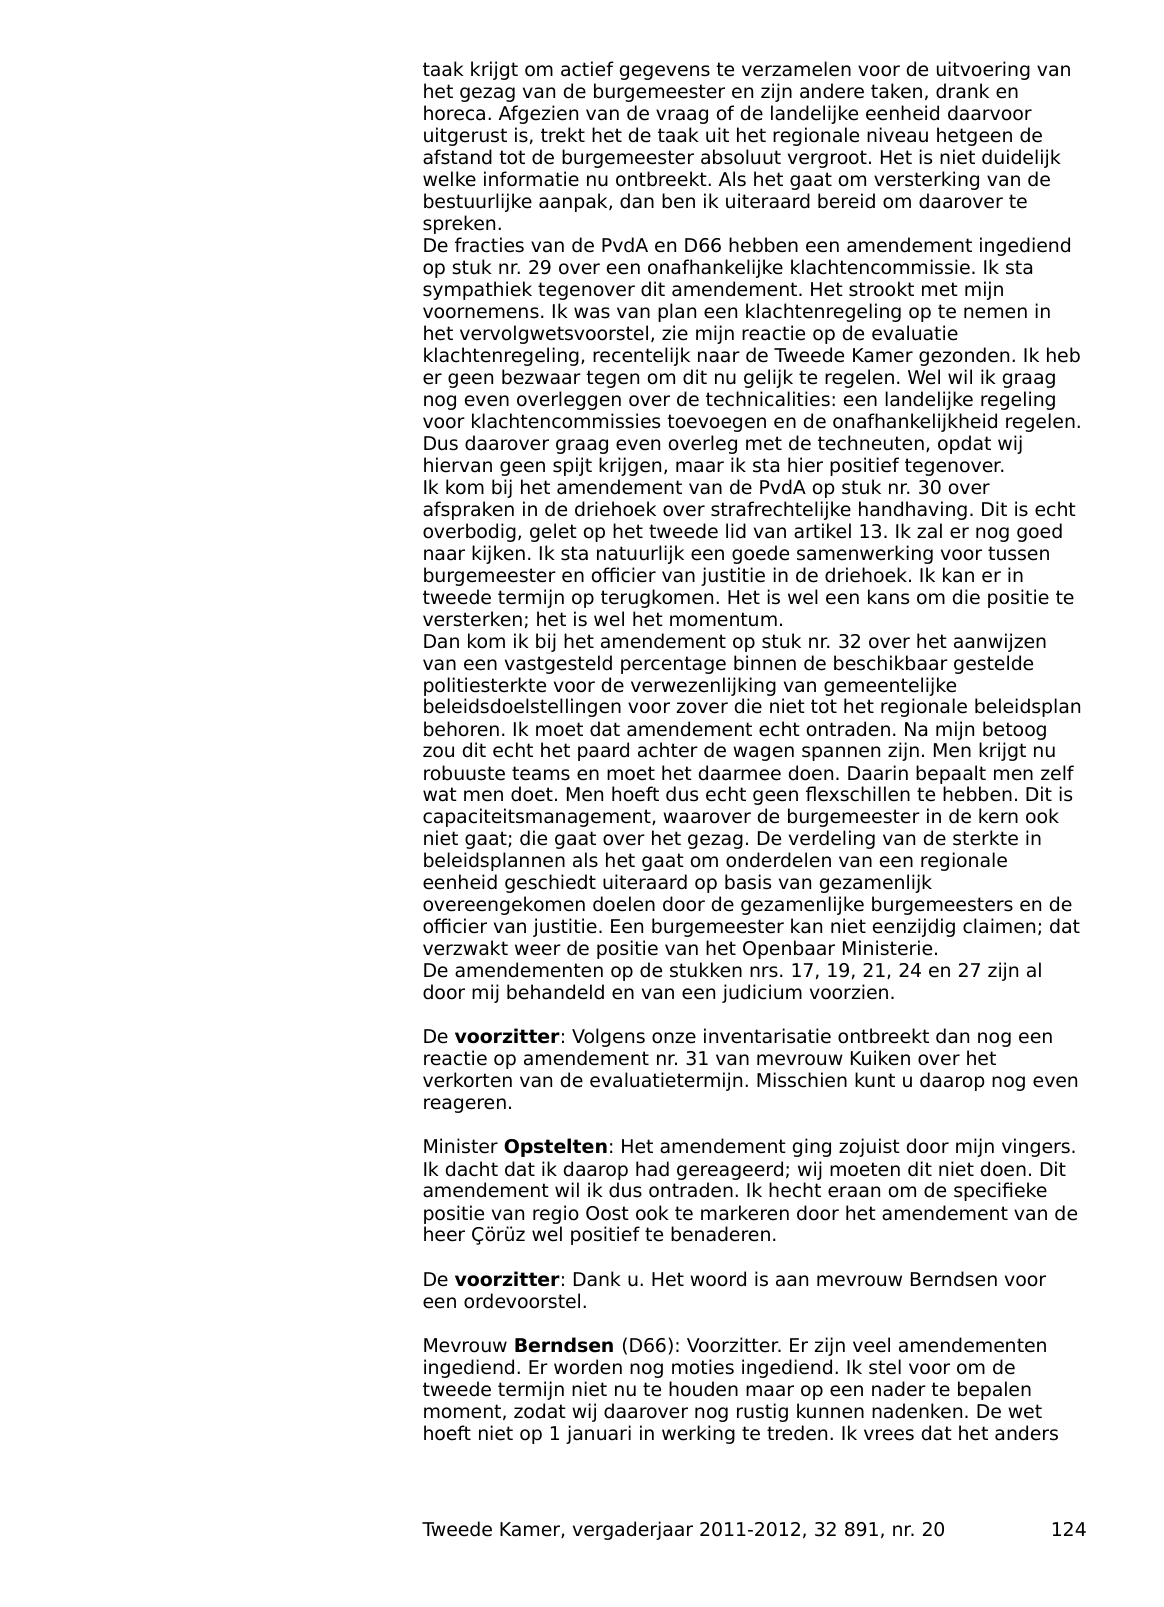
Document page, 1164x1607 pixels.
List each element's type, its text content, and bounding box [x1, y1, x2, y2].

text Minister Opstelten: Het amendement ging zojuist door mijn vingers. Ik dacht dat ik daarop had gereageerd; wij moeten dit niet doen. Dit amendement wil ik dus ontraden. Ik hecht eraan om de specifieke positie van regio Oost ook te markeren door het amendement van de heer Çörüz wel positief te benaderen. [422, 1136, 1087, 1246]
text De fracties van de PvdA en D66 hebben een amendement ingediend op stuk nr. 29 over een onafhankelijke klachtencommissie. Ik sta sympathiek tegenover dit amendement. Het strookt met mijn voornemens. Ik was van plan een klachtenregeling op te nemen in het vervolgwetsvoorstel, zie mijn reactie op de evaluatie klachtenregeling, recentelijk naar de Tweede Kamer gezonden. Ik heb er geen bezwaar tegen om dit nu gelijk te regelen. Wel wil ik graag nog even overleggen over de technicalities: een landelijke regeling voor klachtencommissies toevoegen en de onafhankelijkheid regelen. Dus daarover graag even overleg met de techneuten, opdat wij hiervan geen spijt krijgen, maar ik sta hier positief tegenover. [422, 235, 1087, 477]
text De amendementen op de stukken nrs. 17, 19, 21, 24 en 27 zijn al door mij behandeld en van een judicium voorzien. [422, 960, 1087, 1004]
text De voorzitter: Volgens onze inventarisatie ontbreekt dan nog een reactie op amendement nr. 31 van mevrouw Kuiken over het verkorten van de evaluatietermijn. Misschien kunt u daarop nog even reageren. [422, 1026, 1087, 1114]
text Dan kom ik bij het amendement op stuk nr. 32 over het aanwijzen van een vastgesteld percentage binnen de beschikbaar gestelde politiesterkte voor de verwezenlijking van gemeentelijke beleidsdoelstellingen voor zover die niet tot het regionale beleidsplan behoren. Ik moet dat amendement echt ontraden. Na mijn betoog zou dit echt het paard achter de wagen spannen zijn. Men krijgt nu robuuste teams en moet het daarmee doen. Daarin bepaalt men zelf wat men doet. Men hoeft dus echt geen flexschillen te hebben. Dit is capaciteitsmanagement, waarover de burgemeester in de kern ook niet gaat; die gaat over het gezag. De verdeling van de sterkte in beleidsplannen als het gaat om onderdelen van een regionale eenheid geschiedt uiteraard op basis van gezamenlijk overeengekomen doelen door de gezamenlijke burgemeesters en de officier van justitie. Een burgemeester kan niet eenzijdig claimen; dat verzwakt weer de positie van het Openbaar Ministerie. [422, 631, 1087, 960]
text Mevrouw Berndsen (D66): Voorzitter. Er zijn veel amendementen ingediend. Er worden nog moties ingediend. Ik stel voor om de tweede termijn niet nu te houden maar op een nader te bepalen moment, zodat wij daarover nog rustig kunnen nadenken. De wet hoeft niet op 1 januari in werking te treden. Ik vrees dat het anders [422, 1335, 1087, 1444]
text Ik kom bij het amendement van de PvdA op stuk nr. 30 over afspraken in de driehoek over strafrechtelijke handhaving. Dit is echt overbodig, gelet op het tweede lid van artikel 13. Ik zal er nog goed naar kijken. Ik sta natuurlijk een goede samenwerking voor tussen burgemeester en officier van justitie in de driehoek. Ik kan er in tweede termijn op terugkomen. Het is wel een kans om die positie te versterken; het is wel het momentum. [422, 477, 1087, 631]
text De voorzitter: Dank u. Het woord is aan mevrouw Berndsen voor een ordevoorstel. [422, 1268, 1087, 1312]
text taak krijgt om actief gegevens te verzamelen voor de uitvoering van het gezag van de burgemeester en zijn andere taken, drank en horeca. Afgezien van de vraag of de landelijke eenheid daarvoor uitgerust is, trekt het de taak uit het regionale niveau hetgeen de afstand tot de burgemeester absoluut vergroot. Het is niet duidelijk welke informatie nu ontbreekt. Als het gaat om versterking van de bestuurlijke aanpak, dan ben ik uiteraard bereid om daarover te spreken. [422, 59, 1087, 235]
